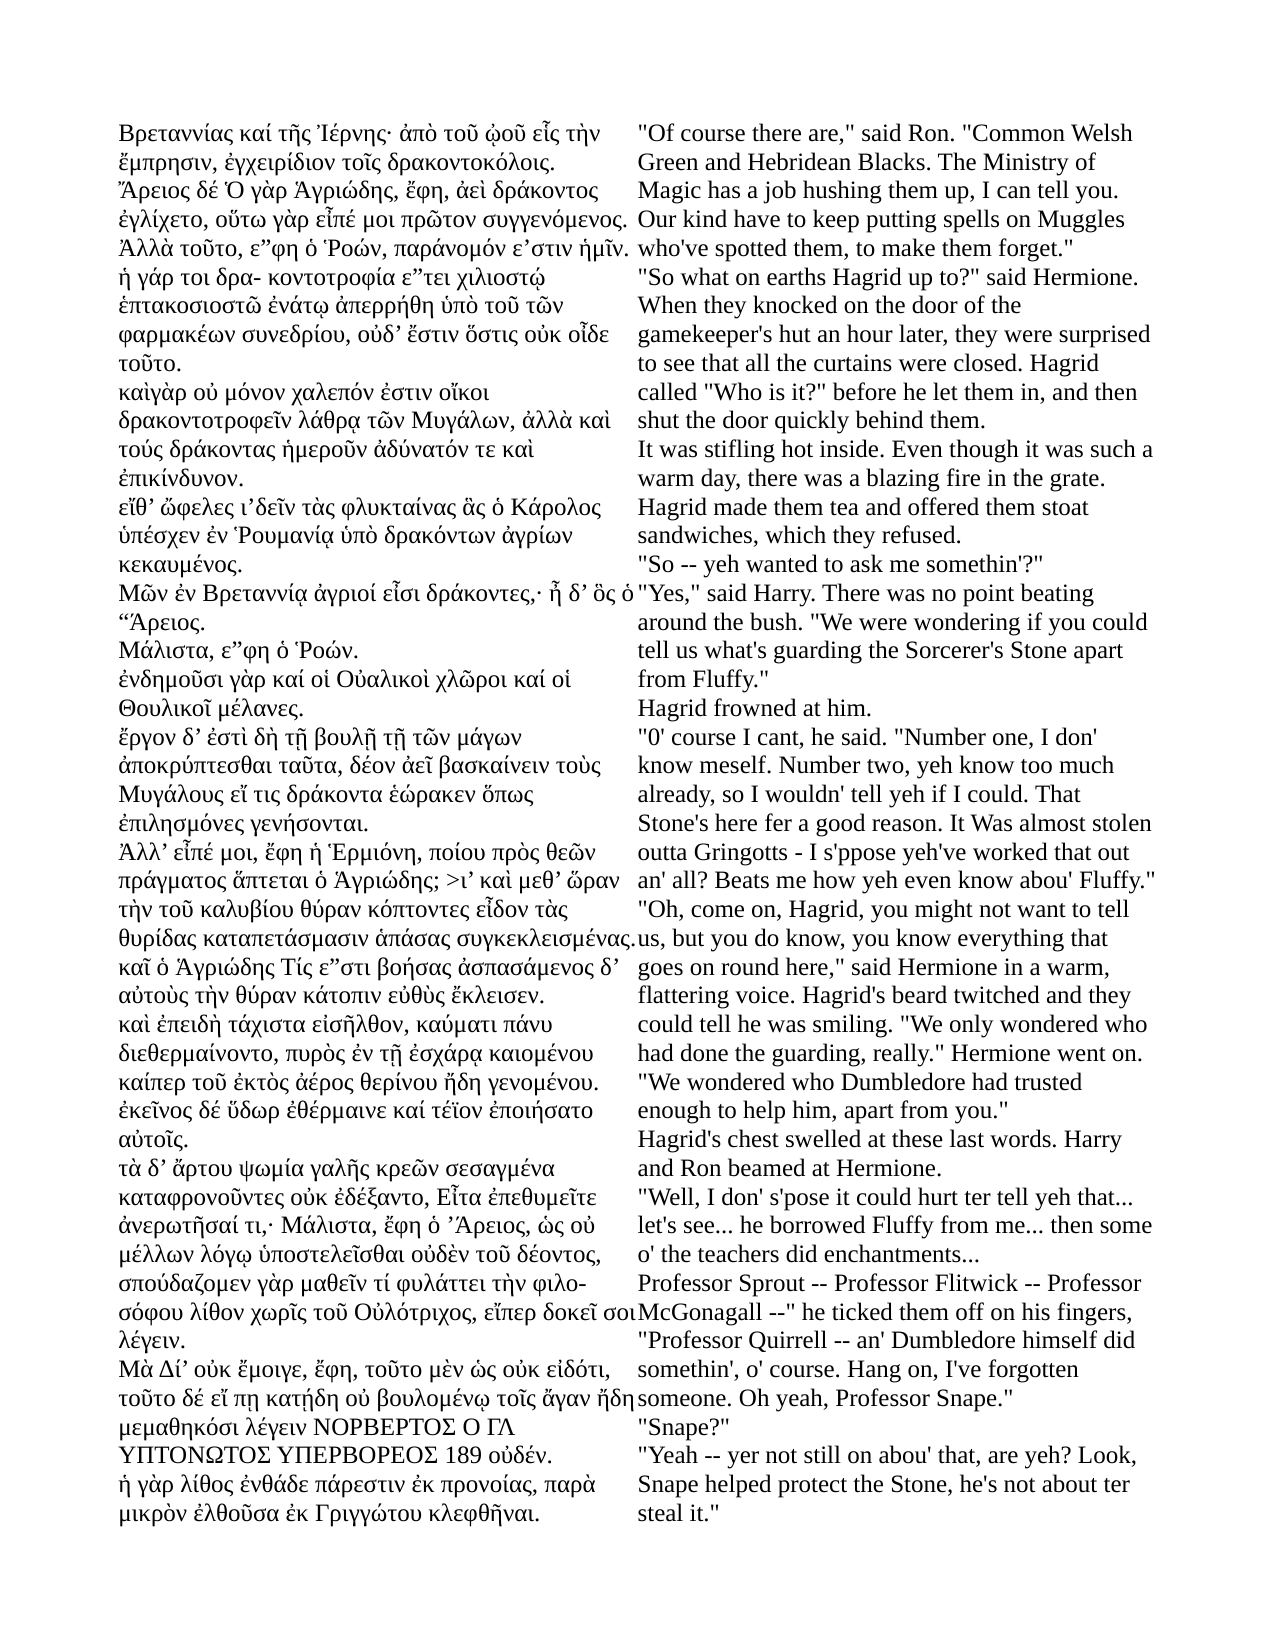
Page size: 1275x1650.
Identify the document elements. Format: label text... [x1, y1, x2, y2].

table_cell "Of course there are," said Ron. "Common Welsh Green and Hebridean Blacks. The Ministry of Magic has a job hushing them up, I can tell you. Our kind have to keep putting spells on Muggles who've spotted them, to make them forget." "So what on earths Hagrid up to?" said Hermione. When they knocked on the door of the gamekeeper's hut an hour later, they were surprised to see that all the curtains were closed. Hagrid called "Who is it?" before he let them in, and then shut the door quickly behind them. It was stifling hot inside. Even though it was such a warm day, there was a blazing fire in the grate. Hagrid made them tea and offered them stoat sandwiches, which they refused. "So -- yeh wanted to ask me somethin'?" "Yes," said Harry. There was no point beating around the bush. "We were wondering if you could tell us what's guarding the Sorcerer's Stone apart from Fluffy." Hagrid frowned at him. "0' course I cant, he said. "Number one, I don' know meself. Number two, yeh know too much already, so I wouldn' tell yeh if I could. That Stone's here fer a good reason. It Was almost stolen outta Gringotts - I s'ppose yeh've worked that out an' all? Beats me how yeh even know abou' Fluffy." "Oh, come on, Hagrid, you might not want to tell us, but you do know, you know everything that goes on round here," said Hermione in a warm, flattering voice. Hagrid's beard twitched and they could tell he was smiling. "We only wondered who had done the guarding, really." Hermione went on. "We wondered who Dumbledore had trusted enough to help him, apart from you." Hagrid's chest swelled at these last words. Harry and Ron beamed at Hermione. "Well, I don' s'pose it could hurt ter tell yeh that... let's see... he borrowed Fluffy from me... then some o' the teachers did enchantments... Professor Sprout -- Professor Flitwick -- Professor McGonagall --" he ticked them off on his fingers, "Professor Quirrell -- an' Dumbledore himself did somethin', o' course. Hang on, I've forgotten someone. Oh yeah, Professor Snape." "Snape?" "Yeah -- yer not still on abou' that, are yeh? Look, Snape helped protect the Stone, he's not about ter steal it." [638, 118, 1157, 1527]
table_cell Βρεταννίας καί τῆς Ἰέρνης· ἀπὸ τοῦ ᾠοῦ εἷς τὴν ἔμπρησιν, ἐγχειρίδιον τοῖς δρακοντοκόλοις. Ἄρειος δέ Ὁ γὰρ Ἁγριώδης, ἔφη, ἀεὶ δράκοντος ἐγλίχετο, οὕτω γὰρ εἶπέ μοι πρῶτον συγγενόμενος. Ἀλλὰ τοῦτο, ε”φη ὁ Ῥοών, παράνομόν ε’στιν ἡμῖν. ἡ γάρ τοι δρα- κοντοτροφία ε”τει χιλιοστῴ ἑπτακοσιοστῶ ἐνάτῳ ἀπερρήθη ὑπὸ τοῦ τῶν φαρμακέων συνεδρίου, οὐδ’ ἔστιν ὅστις οὐκ οἶδε τοῦτο. καὶγὰρ οὐ μόνον χαλεπόν ἐστιν οἴκοι δρακοντοτροφεῖν λάθρᾳ τῶν Μυγάλων, ἀλλὰ καὶ τούς δράκοντας ἡμεροῦν ἀδύνατόν τε καὶ ἐπικίνδυνον. εἴθ’ ὤφελες ι’δεῖν τὰς φλυκταίνας ἃς ὁ Κάρολος ὑπέσχεν ἐν Ῥουμανίᾳ ὑπὸ δρακόντων ἀγρίων κεκαυμένος. Μῶν ἐν Βρεταννίᾳ ἀγριοί εἶσι δράκοντες,· ἦ δ’ ὃς ὁ “Άρειος. Μάλιστα, ε”φη ὁ Ῥοών. ἐνδημοῦσι γὰρ καί οἱ Οὐαλικοὶ χλῶροι καί οἱ Θουλικοῖ μέλανες. ἔργον δ’ ἐστὶ δὴ τῇ βουλῇ τῇ τῶν μάγων ἀποκρύπτεσθαι ταῦτα, δέον ἀεῖ βασκαίνειν τοὺς Μυγάλους εἴ τις δράκοντα ἑώρακεν ὅπως ἐπιλησμόνες γενήσονται. Ἀλλ’ εἶπέ μοι, ἔφη ἡ Ἑρμιόνη, ποίου πρὸς θεῶν πράγματος ἅπτεται ὁ Ἁγριώδης; >ι’ καὶ μεθ’ ὥραν τὴν τοῦ καλυβίου θύραν κόπτοντες εἶδον τὰς θυρίδας καταπετάσμασιν ἁπάσας συγκεκλεισμένας. καῖ ὁ Ἁγριώδης Τίς ε”στι βοήσας ἀσπασάμενος δ’ αὐτοὺς τὴν θύραν κάτοπιν εὐθὺς ἔκλεισεν. καὶ ἐπειδὴ τάχιστα εἰσῆλθον, καύματι πάνυ διεθερμαίνοντο, πυρὸς ἐν τῇ ἐσχάρᾳ καιομένου καίπερ τοῦ ἐκτὸς ἀέρος θερίνου ἤδη γενομένου. ἐκεῖνος δέ ὕδωρ ἐθέρμαινε καί τέϊον ἐποιήσατο αὐτοῖς. τὰ δ’ ἄρτου ψωμία γαλῆς κρεῶν σεσαγμένα καταφρονοῦντες οὐκ ἐδέξαντο, Εἶτα ἐπεθυμεῖτε ἀνερωτῆσαί τι,· Μάλιστα, ἔφη ὁ ’Άρειος, ὡς οὐ μέλλων λόγῳ ὑποστελεῖσθαι οὐδὲν τοῦ δέοντος, σπούδαζομεν γὰρ μαθεῖν τί φυλάττει τὴν φιλο- σόφου λίθον χωρῖς τοῦ Οὐλότριχος, εἴπερ δοκεῖ σοι λέγειν. Μὰ Δί’ οὐκ ἔμοιγε, ἔφη, τοῦτο μὲν ὡς οὐκ εἰδότι, τοῦτο δέ εἴ πῃ κατῄδη οὐ βουλομένῳ τοῖς ἄγαν ἤδη μεμαθηκόσι λέγειν ΝΟΡΒΕΡΤΟΣ Ο ΓΛ ΥΠΤΟΝΩΤΟΣ ΥΠΕΡΒΟΡΕΟΣ 189 οὐδέν. ἡ γὰρ λίθος ἐνθάδε πάρεστιν ἐκ προνοίας, παρὰ μικρὸν ἐλθοῦσα ἐκ Γριγγώτου κλεφθῆναι. [118, 118, 637, 1527]
